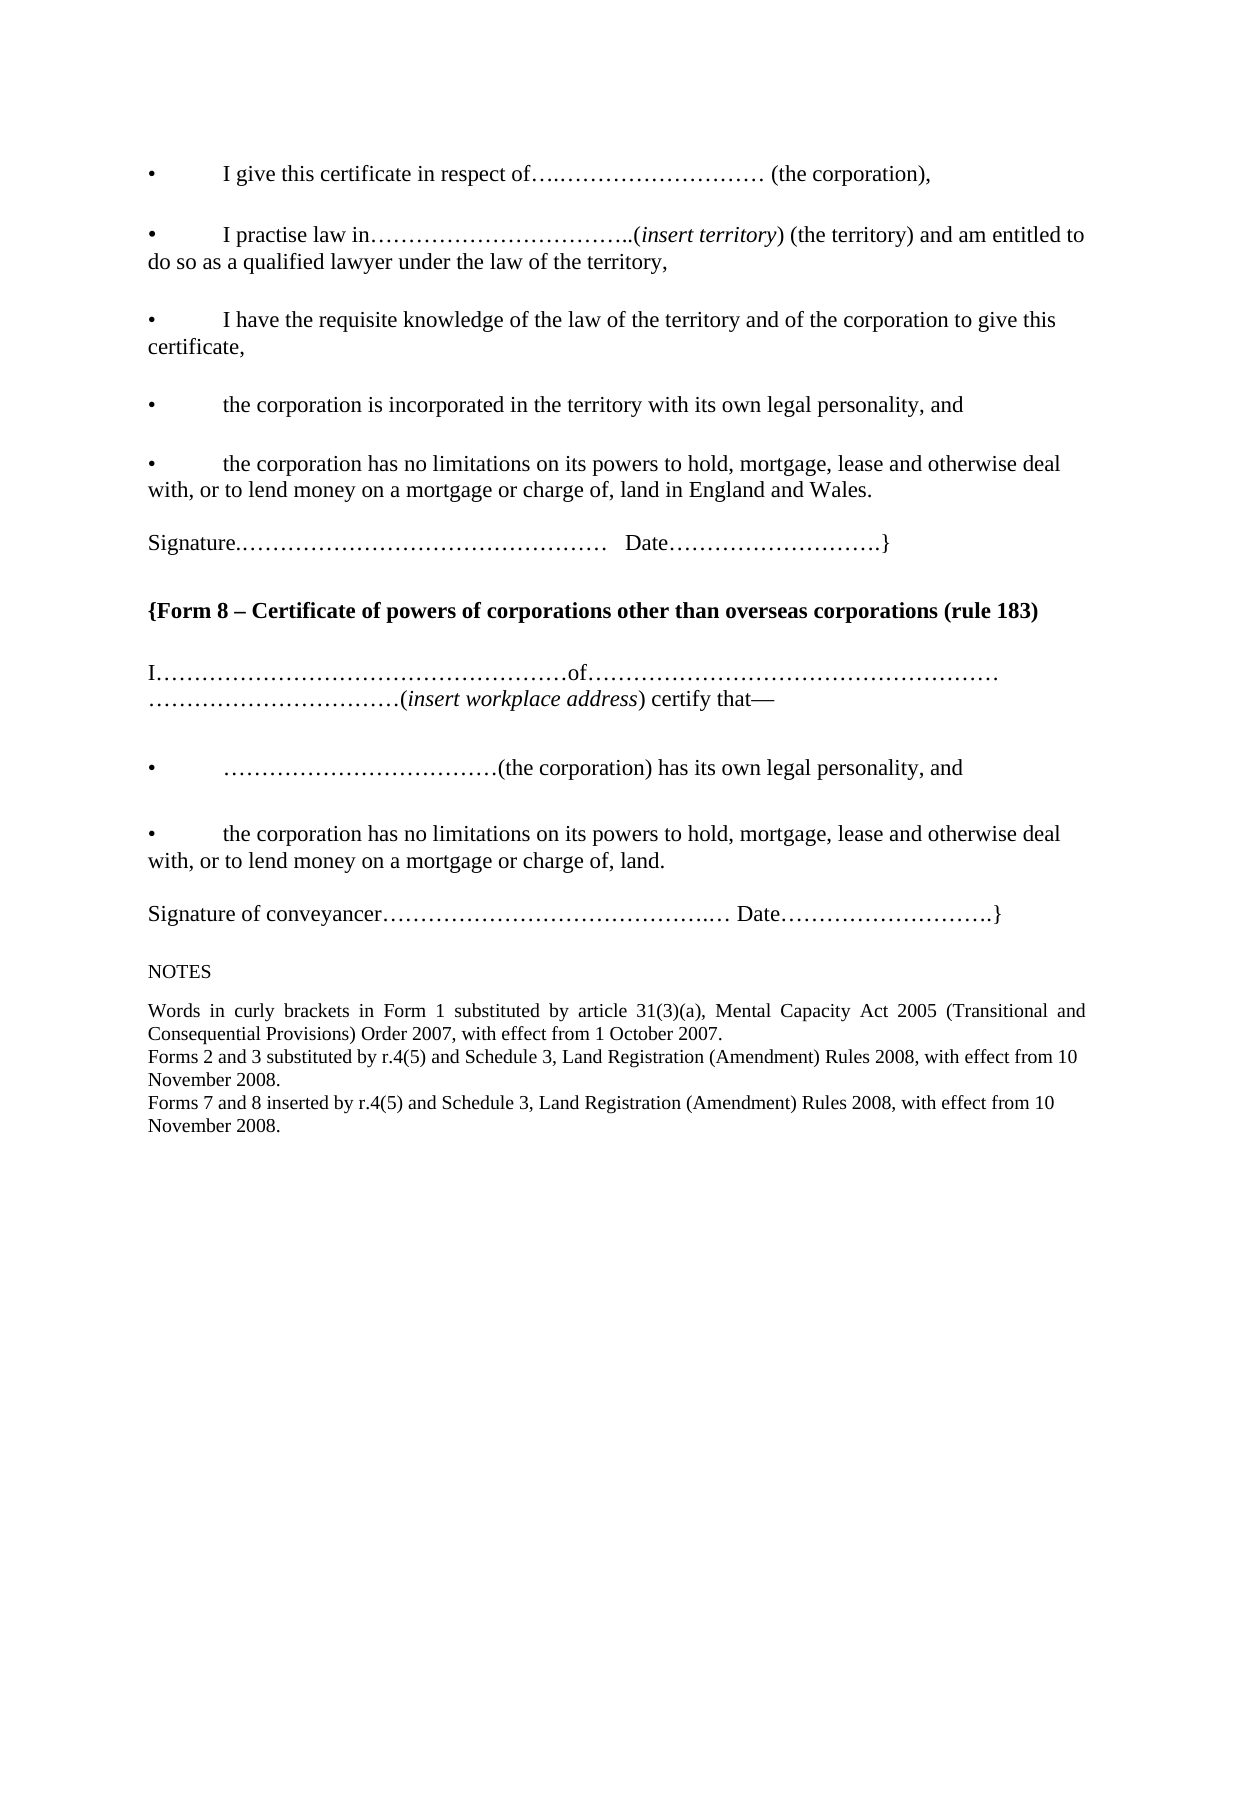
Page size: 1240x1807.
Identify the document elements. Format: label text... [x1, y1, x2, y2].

text Signature of conveyancer…………………………………….… Date……………………….} [148, 899, 1099, 926]
text Forms 7 and 8 inserted by r.4(5) and Schedule 3, Land Registration (Amendment) Rules 2008, with effect from 10 November 2008. [148, 1091, 1099, 1136]
list I have the requisite knowledge of the law of the territory and of the corporation to give this certificate, [148, 306, 1099, 359]
list I give this certificate in respect of….……………………… (the corporation), [148, 161, 1099, 187]
list the corporation has no limitations on its powers to hold, mortgage, lease and otherwise deal with, or to lend money on a mortgage or charge of, land in England and Wales. [148, 450, 1099, 502]
text {Form 8 – Certificate of powers of corporations other than overseas corporations (rule 183) [148, 597, 1088, 624]
text Forms 2 and 3 substituted by r.4(5) and Schedule 3, Land Registration (Amendment) Rules 2008, with effect from 10 November 2008. [148, 1045, 1099, 1091]
text I………………………………………………of……………………………………………… ……………………………(insert workplace address) certify that— [148, 658, 1099, 712]
list the corporation has no limitations on its powers to hold, mortgage, lease and otherwise deal with, or to lend money on a mortgage or charge of, land. [148, 821, 1099, 873]
subtitle NOTES [148, 961, 1099, 983]
list I practise law in……………………………..(insert territory) (the territory) and am entitled to do so as a qualified lawyer under the law of the territory, [148, 219, 1099, 274]
text Signature.………………………………………… Date……………………….} [148, 529, 1099, 556]
text Words in curly brackets in Form 1 substituted by article 31(3)(a), Mental Capacity Act 2005 (Transitional and Consequential Provisions) Order 2007, with effect from 1 October 2007. [148, 999, 1087, 1045]
list ………………………………(the corporation) has its own legal personality, and [148, 753, 1099, 780]
list the corporation is incorporated in the territory with its own legal personality, and [148, 391, 1099, 418]
